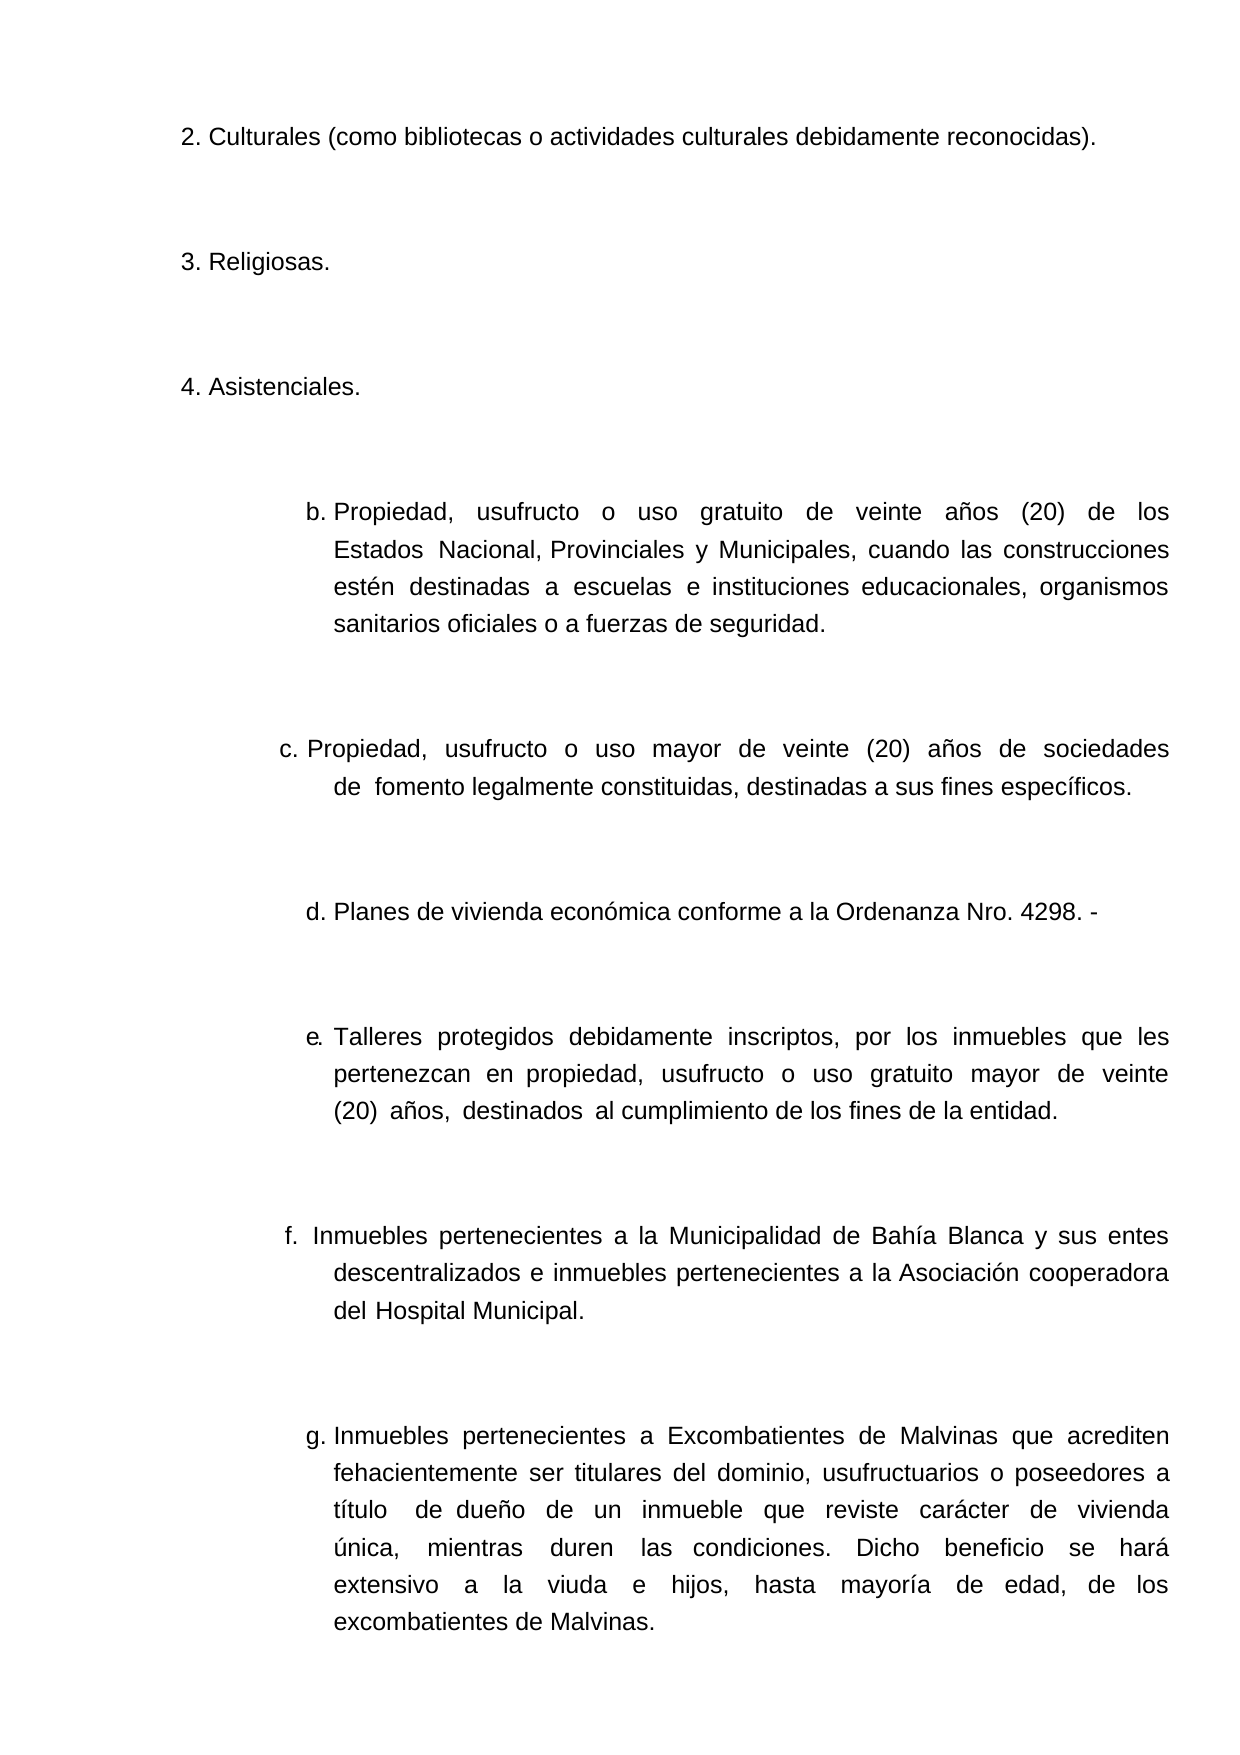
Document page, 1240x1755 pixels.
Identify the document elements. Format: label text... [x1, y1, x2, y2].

list Religiosas. [181, 247, 1181, 276]
list Asistenciales. [181, 372, 1181, 401]
list Planes de vivienda económica conforme a la Ordenanza Nro. 4298. - [306, 896, 1181, 925]
list Propiedad, usufructo o uso gratuito de veinte años (20) de los Estados Nacional, Provinciales y Municipales, cuando las construcciones estén destinadas a escuelas e instituciones educacionales, organismos sanitarios oficiales o a fuerzas de seguridad. [306, 497, 1169, 638]
list Inmuebles pertenecientes a Excombatientes de Malvinas que acrediten fehacientemente ser titulares del dominio, usufructuarios o poseedores a título de dueño de un inmueble que reviste carácter de vivienda única, mientras duren las condiciones. Dicho beneficio se hará extensivo a la viuda e hijos, hasta mayoría de edad, de los excombatientes de Malvinas. [306, 1421, 1169, 1636]
list Culturales (como bibliotecas o actividades culturales debidamente reconocidas). [181, 122, 1181, 151]
list Talleres protegidos debidamente inscriptos, por los inmuebles que les pertenezcan en propiedad, usufructo o uso gratuito mayor de veinte (20) años, destinados al cumplimiento de los fines de la entidad. [306, 1022, 1169, 1125]
list Propiedad, usufructo o uso mayor de veinte (20) años de sociedades de fomento legalmente constituidas, destinadas a sus fines específicos. [279, 734, 1169, 800]
list Inmuebles pertenecientes a la Municipalidad de Bahía Blanca y sus entes descentralizados e inmuebles pertenecientes a la Asociación cooperadora del Hospital Municipal. [284, 1221, 1169, 1324]
